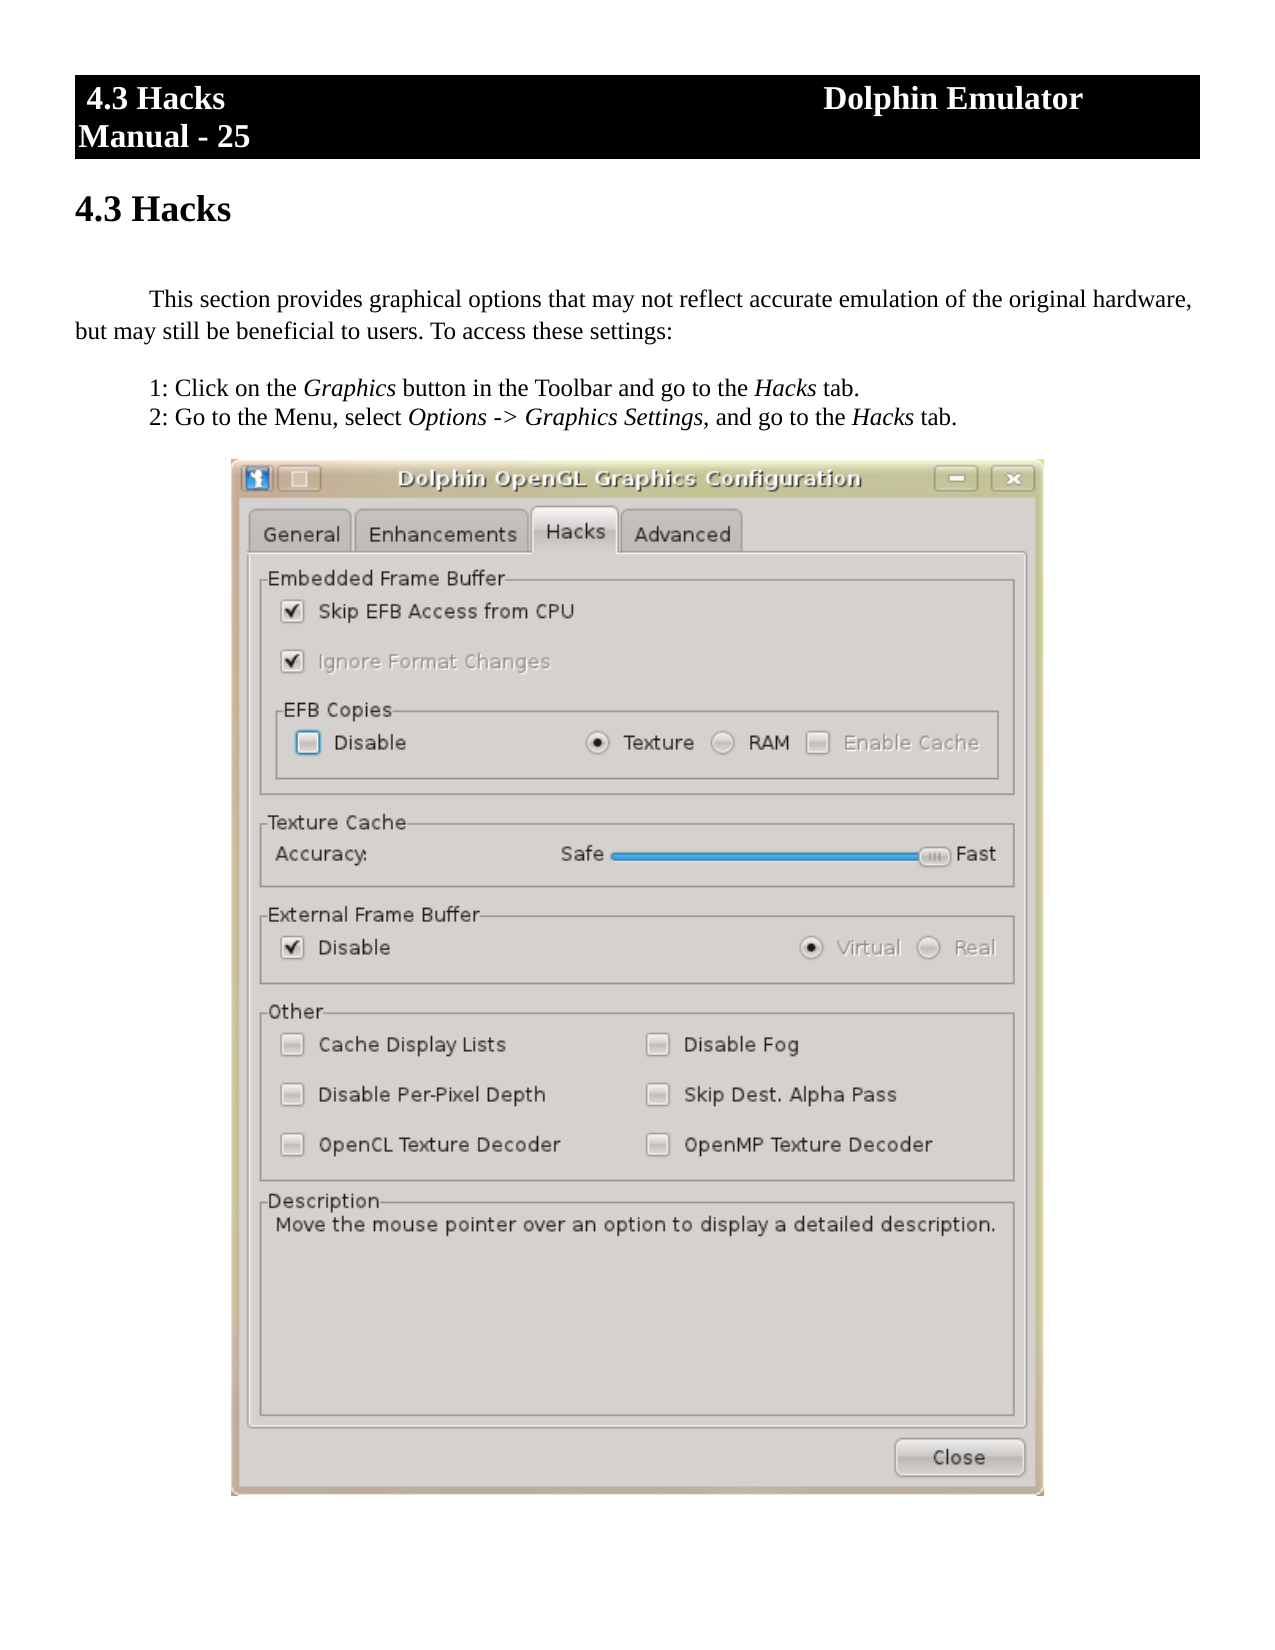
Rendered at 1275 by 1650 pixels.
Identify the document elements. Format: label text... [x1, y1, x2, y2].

text 4.3 Hacks [75, 187, 1200, 230]
text 1: Click on the Graphics button in the Toolbar and go to the Hacks tab. [75, 373, 1200, 402]
text 2: Go to the Menu, select Options -> Graphics Settings, and go to the Hacks tab. [75, 402, 1200, 431]
picture [231, 459, 1045, 1496]
text This section provides graphical options that may not reflect accurate emulation of the original hardware, but may still be beneficial to users. To access these settings: [75, 273, 1200, 345]
text 4.3 Hacks Dolphin Emulator Manual - 25 [75, 75, 1200, 158]
